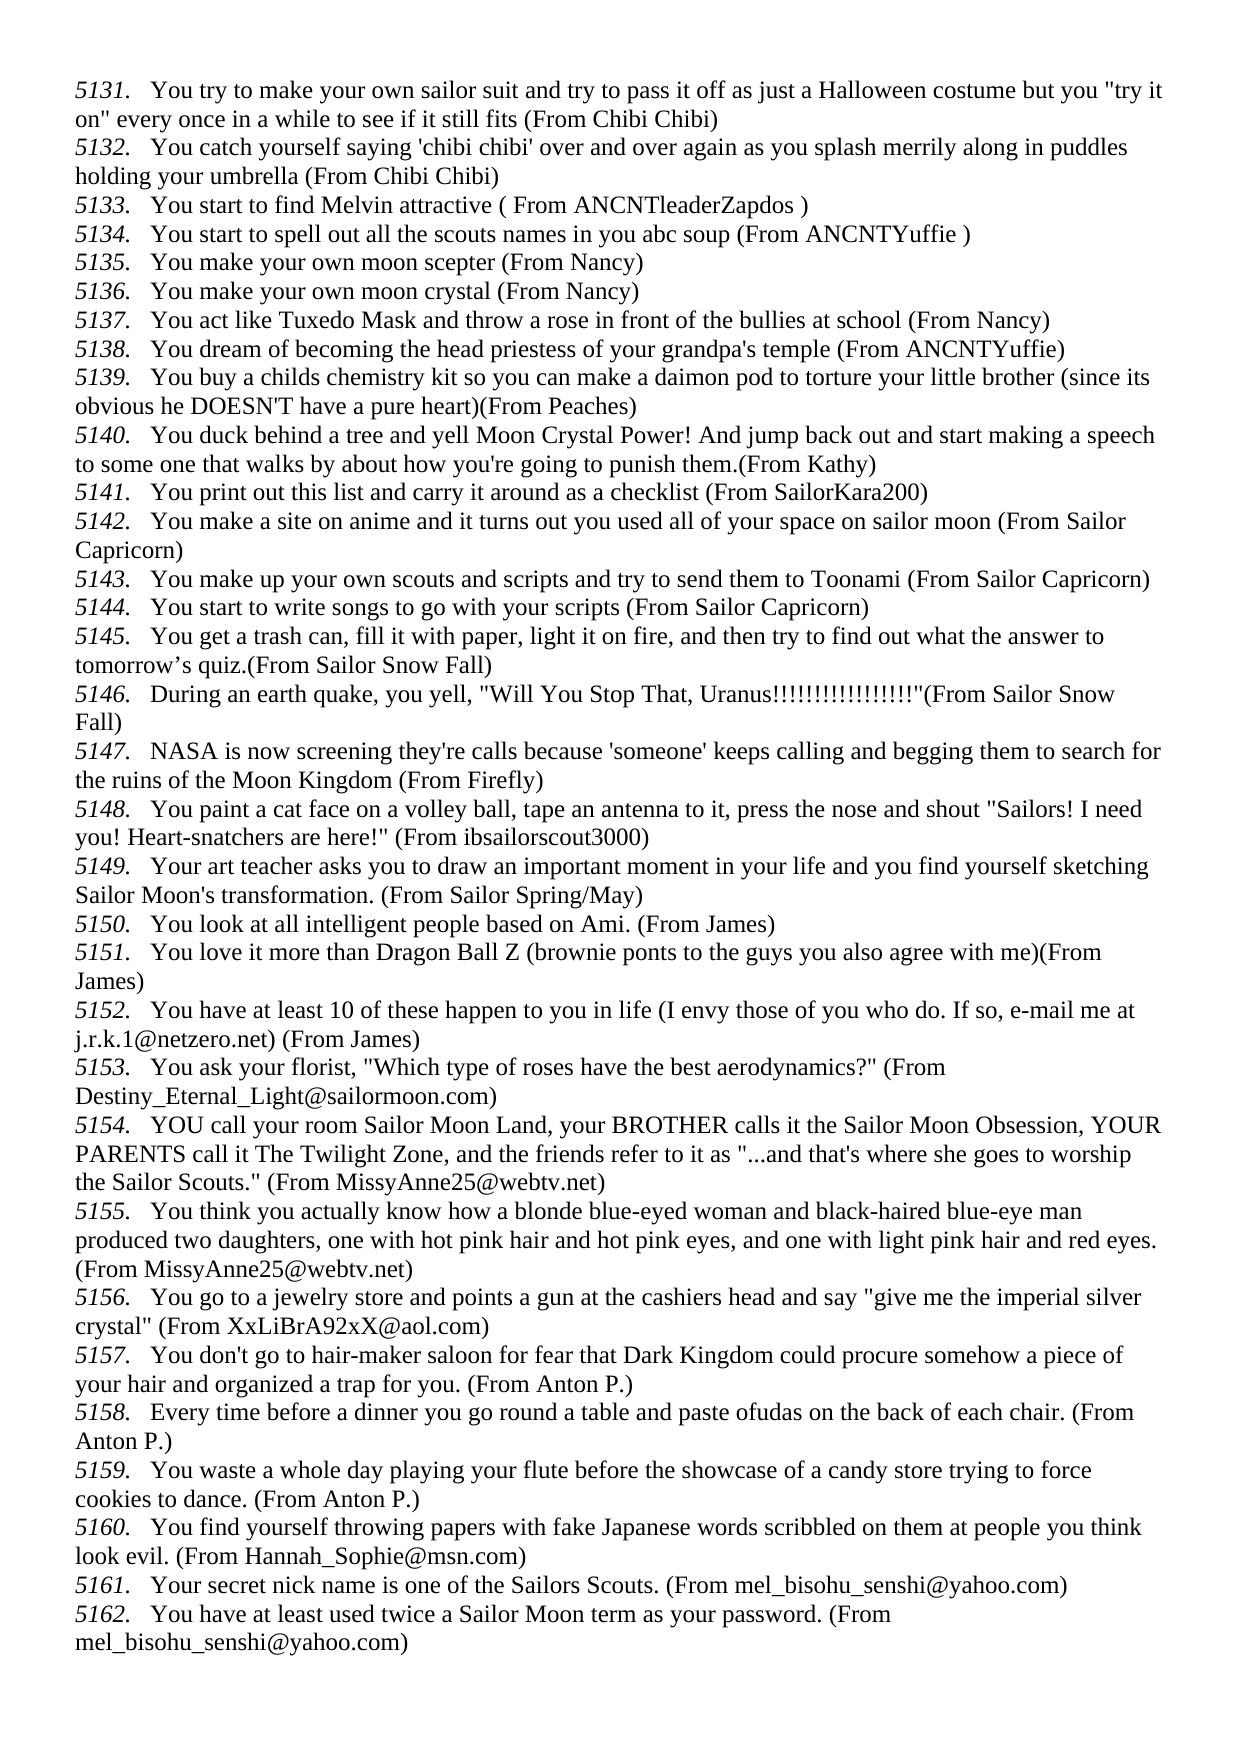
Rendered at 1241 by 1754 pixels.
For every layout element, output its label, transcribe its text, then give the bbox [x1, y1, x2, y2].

list You try to make your own sailor suit and try to pass it off as just a Halloween costume but you "try it on" every once in a while to see if it still fits (From Chibi Chibi) [75, 75, 1165, 132]
list You love it more than Dragon Ball Z (brownie ponts to the guys you also agree with me)(From James) [75, 937, 1165, 995]
list You look at all intelligent people based on Ami. (From James) [75, 909, 1165, 937]
list You get a trash can, fill it with paper, light it on fire, and then try to find out what the answer to tomorrow’s quiz.(From Sailor Snow Fall) [75, 621, 1165, 679]
list You start to find Melvin attractive ( From ANCNTleaderZapdos ) [75, 190, 1165, 219]
list You make your own moon crystal (From Nancy) [75, 276, 1165, 305]
list YOU call your room Sailor Moon Land, your BROTHER calls it the Sailor Moon Obsession, YOUR PARENTS call it The Twilight Zone, and the friends refer to it as "...and that's where she goes to worship the Sailor Scouts." (From MissyAnne25@webtv.net) [75, 1110, 1165, 1196]
list You go to a jewelry store and points a gun at the cashiers head and say "give me the imperial silver crystal" (From XxLiBrA92xX@aol.com) [75, 1282, 1165, 1340]
list You find yourself throwing papers with fake Japanese words scribbled on them at people you think look evil. (From Hannah_Sophie@msn.com) [75, 1512, 1165, 1570]
list You paint a cat face on a volley ball, tape an antenna to it, press the nose and shout "Sailors! I need you! Heart-snatchers are here!" (From ibsailorscout3000) [75, 794, 1165, 851]
list You think you actually know how a blonde blue-eyed woman and black-haired blue-eye man produced two daughters, one with hot pink hair and hot pink eyes, and one with light pink hair and red eyes. (From MissyAnne25@webtv.net) [75, 1196, 1165, 1282]
list Your secret nick name is one of the Sailors Scouts. (From mel_bisohu_senshi@yahoo.com) [75, 1570, 1165, 1599]
list You duck behind a tree and yell Moon Crystal Power! And jump back out and start making a speech to some one that walks by about how you're going to punish them.(From Kathy) [75, 420, 1165, 477]
list You make a site on anime and it turns out you used all of your space on sailor moon (From Sailor Capricorn) [75, 506, 1165, 564]
list You don't go to hair-maker saloon for fear that Dark Kingdom could procure somehow a piece of your hair and organized a trap for you. (From Anton P.) [75, 1340, 1165, 1397]
list You have at least 10 of these happen to you in life (I envy those of you who do. If so, e-mail me at j.r.k.1@netzero.net) (From James) [75, 995, 1165, 1052]
list You make up your own scouts and scripts and try to send them to Toonami (From Sailor Capricorn) [75, 564, 1165, 592]
list Every time before a dinner you go round a table and paste ofudas on the back of each chair. (From Anton P.) [75, 1397, 1165, 1455]
list You act like Tuxedo Mask and throw a rose in front of the bullies at school (From Nancy) [75, 305, 1165, 334]
list You catch yourself saying 'chibi chibi' over and over again as you splash merrily along in puddles holding your umbrella (From Chibi Chibi) [75, 132, 1165, 190]
list You dream of becoming the head priestess of your grandpa's temple (From ANCNTYuffie) [75, 334, 1165, 362]
list You start to spell out all the scouts names in you abc soup (From ANCNTYuffie ) [75, 219, 1165, 247]
list NASA is now screening they're calls because 'someone' keeps calling and begging them to search for the ruins of the Moon Kingdom (From Firefly) [75, 736, 1165, 794]
list You print out this list and carry it around as a checklist (From SailorKara200) [75, 477, 1165, 506]
list You start to write songs to go with your scripts (From Sailor Capricorn) [75, 592, 1165, 621]
list You make your own moon scepter (From Nancy) [75, 247, 1165, 276]
list You have at least used twice a Sailor Moon term as your password. (From mel_bisohu_senshi@yahoo.com) [75, 1599, 1165, 1656]
list You waste a whole day playing your flute before the showcase of a candy store trying to force cookies to dance. (From Anton P.) [75, 1455, 1165, 1512]
list During an earth quake, you yell, "Will You Stop That, Uranus!!!!!!!!!!!!!!!!!"(From Sailor Snow Fall) [75, 679, 1165, 736]
list You buy a childs chemistry kit so you can make a daimon pod to torture your little brother (since its obvious he DOESN'T have a pure heart)(From Peaches) [75, 362, 1165, 420]
list Your art teacher asks you to draw an important moment in your life and you find yourself sketching Sailor Moon's transformation. (From Sailor Spring/May) [75, 851, 1165, 909]
list You ask your florist, "Which type of roses have the best aerodynamics?" (From Destiny_Eternal_Light@sailormoon.com) [75, 1052, 1165, 1110]
